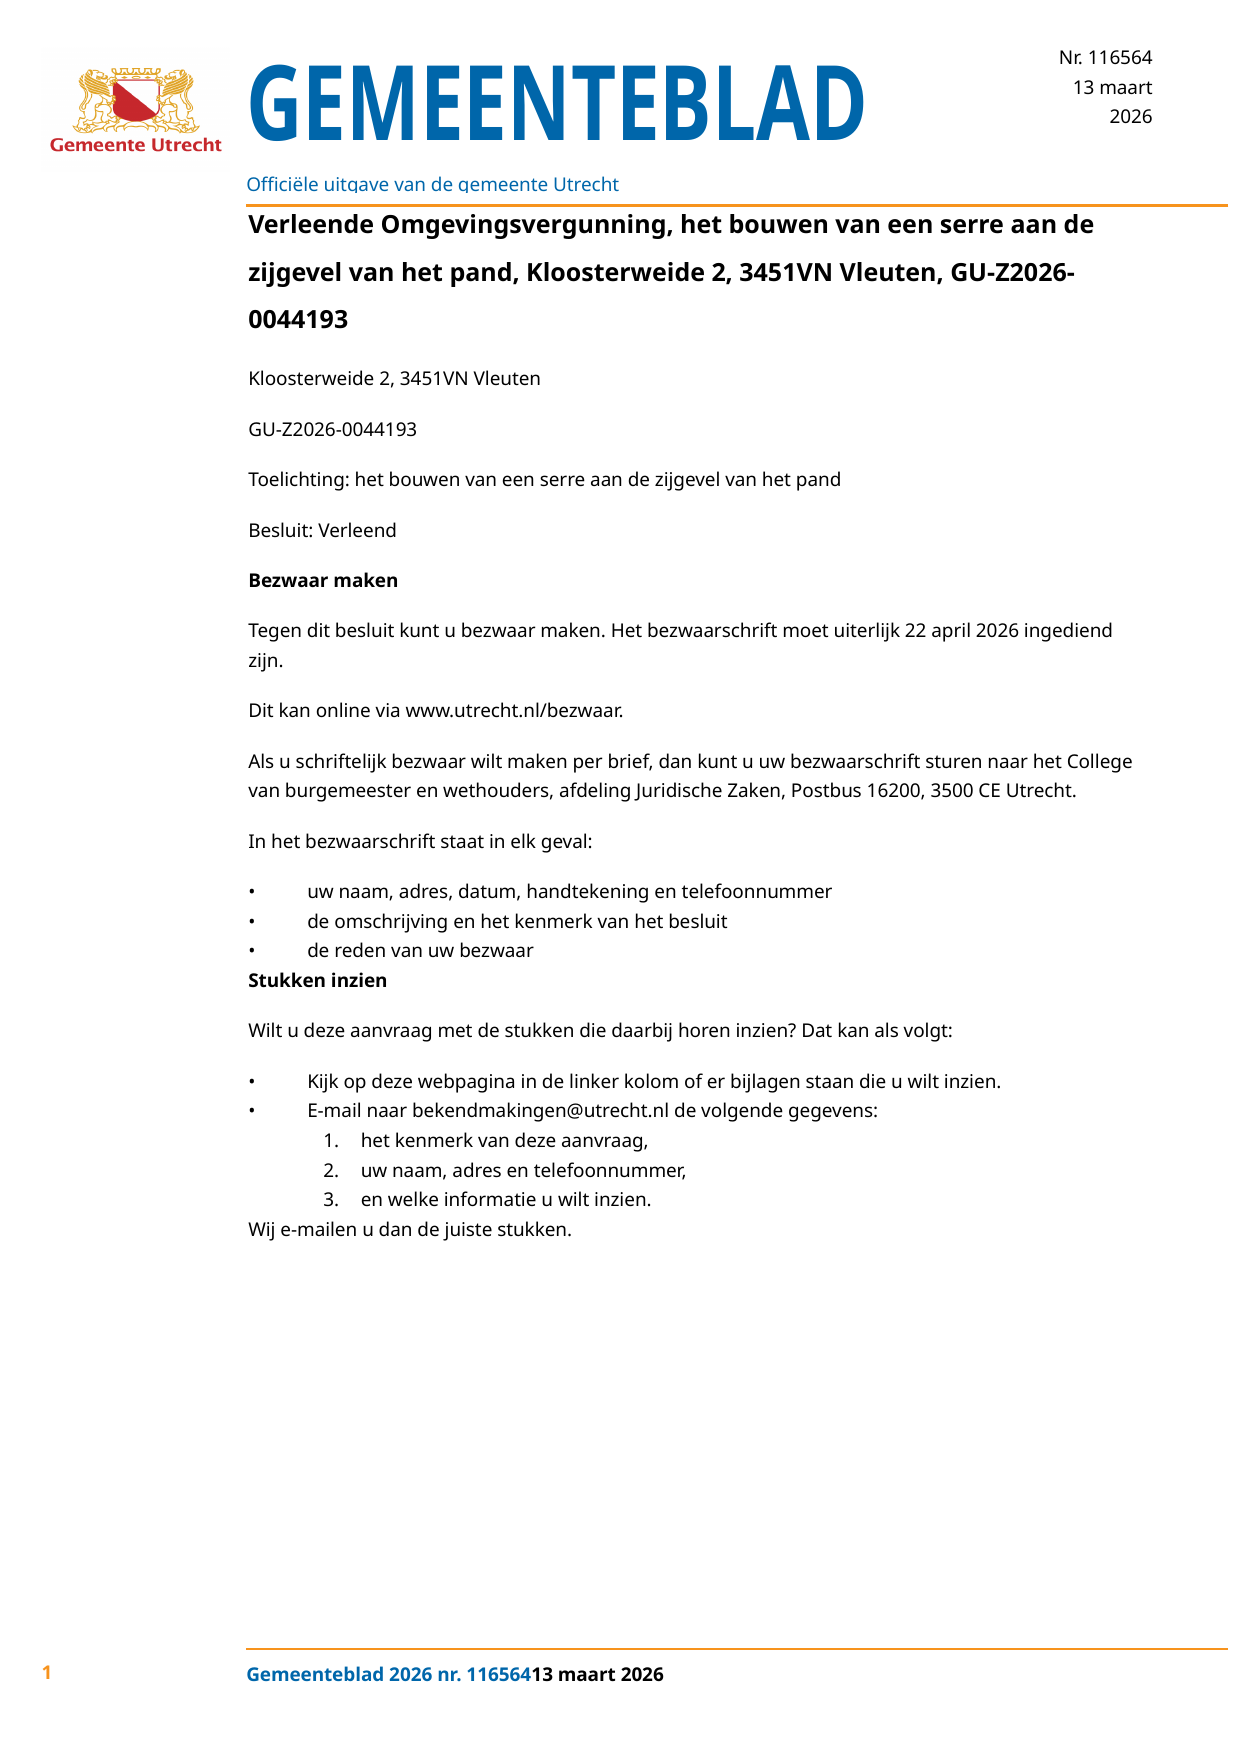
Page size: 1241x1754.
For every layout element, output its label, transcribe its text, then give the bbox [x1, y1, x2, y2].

list uw naam, adres en telefoonnummer, [323, 1157, 1152, 1182]
text Wij e-mailen u dan de juiste stukken. [248, 1216, 1152, 1242]
text In het bezwaarschrift staat in elk geval: [248, 828, 1152, 854]
text GU-Z2026-0044193 [248, 416, 1152, 442]
list Kijk op deze webpagina in de linker kolom of er bijlagen staan die u wilt inzien. [248, 1068, 1152, 1094]
list de omschrijving en het kenmerk van het besluit [248, 908, 1152, 934]
text Toelichting: het bouwen van een serre aan de zijgevel van het pand [248, 466, 1152, 492]
text Verleende Omgevingsvergunning, het bouwen van een serre aan de zijgevel van het pand, Kloosterweide 2, 3451VN Vleuten, GU-Z2026-0044193 [248, 207, 1152, 336]
text Stukken inzien [248, 967, 1152, 993]
list E-mail naar bekendmakingen@utrecht.nl de volgende gegevens: [248, 1098, 1152, 1123]
list het kenmerk van deze aanvraag, [323, 1127, 1152, 1153]
list uw naam, adres, datum, handtekening en telefoonnummer [248, 878, 1152, 904]
list de reden van uw bezwaar [248, 938, 1152, 963]
text Bezwaar maken [248, 567, 1152, 593]
list en welke informatie u wilt inzien. [323, 1186, 1152, 1212]
text Tegen dit besluit kunt u bezwaar maken. Het bezwaarschrift moet uiterlijk 22 april 2026 ingediend zijn. [248, 618, 1152, 673]
text Dit kan online via www.utrecht.nl/bezwaar. [248, 698, 1152, 723]
picture [41, 47, 231, 172]
text Kloosterweide 2, 3451VN Vleuten [248, 366, 1152, 391]
text Wilt u deze aanvraag met de stukken die daarbij horen inzien? Dat kan als volgt: [248, 1018, 1152, 1043]
text Als u schriftelijk bezwaar wilt maken per brief, dan kunt u uw bezwaarschrift sturen naar het College van burgemeester en wethouders, afdeling Juridische Zaken, Postbus 16200, 3500 CE Utrecht. [248, 748, 1152, 803]
text Besluit: Verleend [248, 517, 1152, 542]
